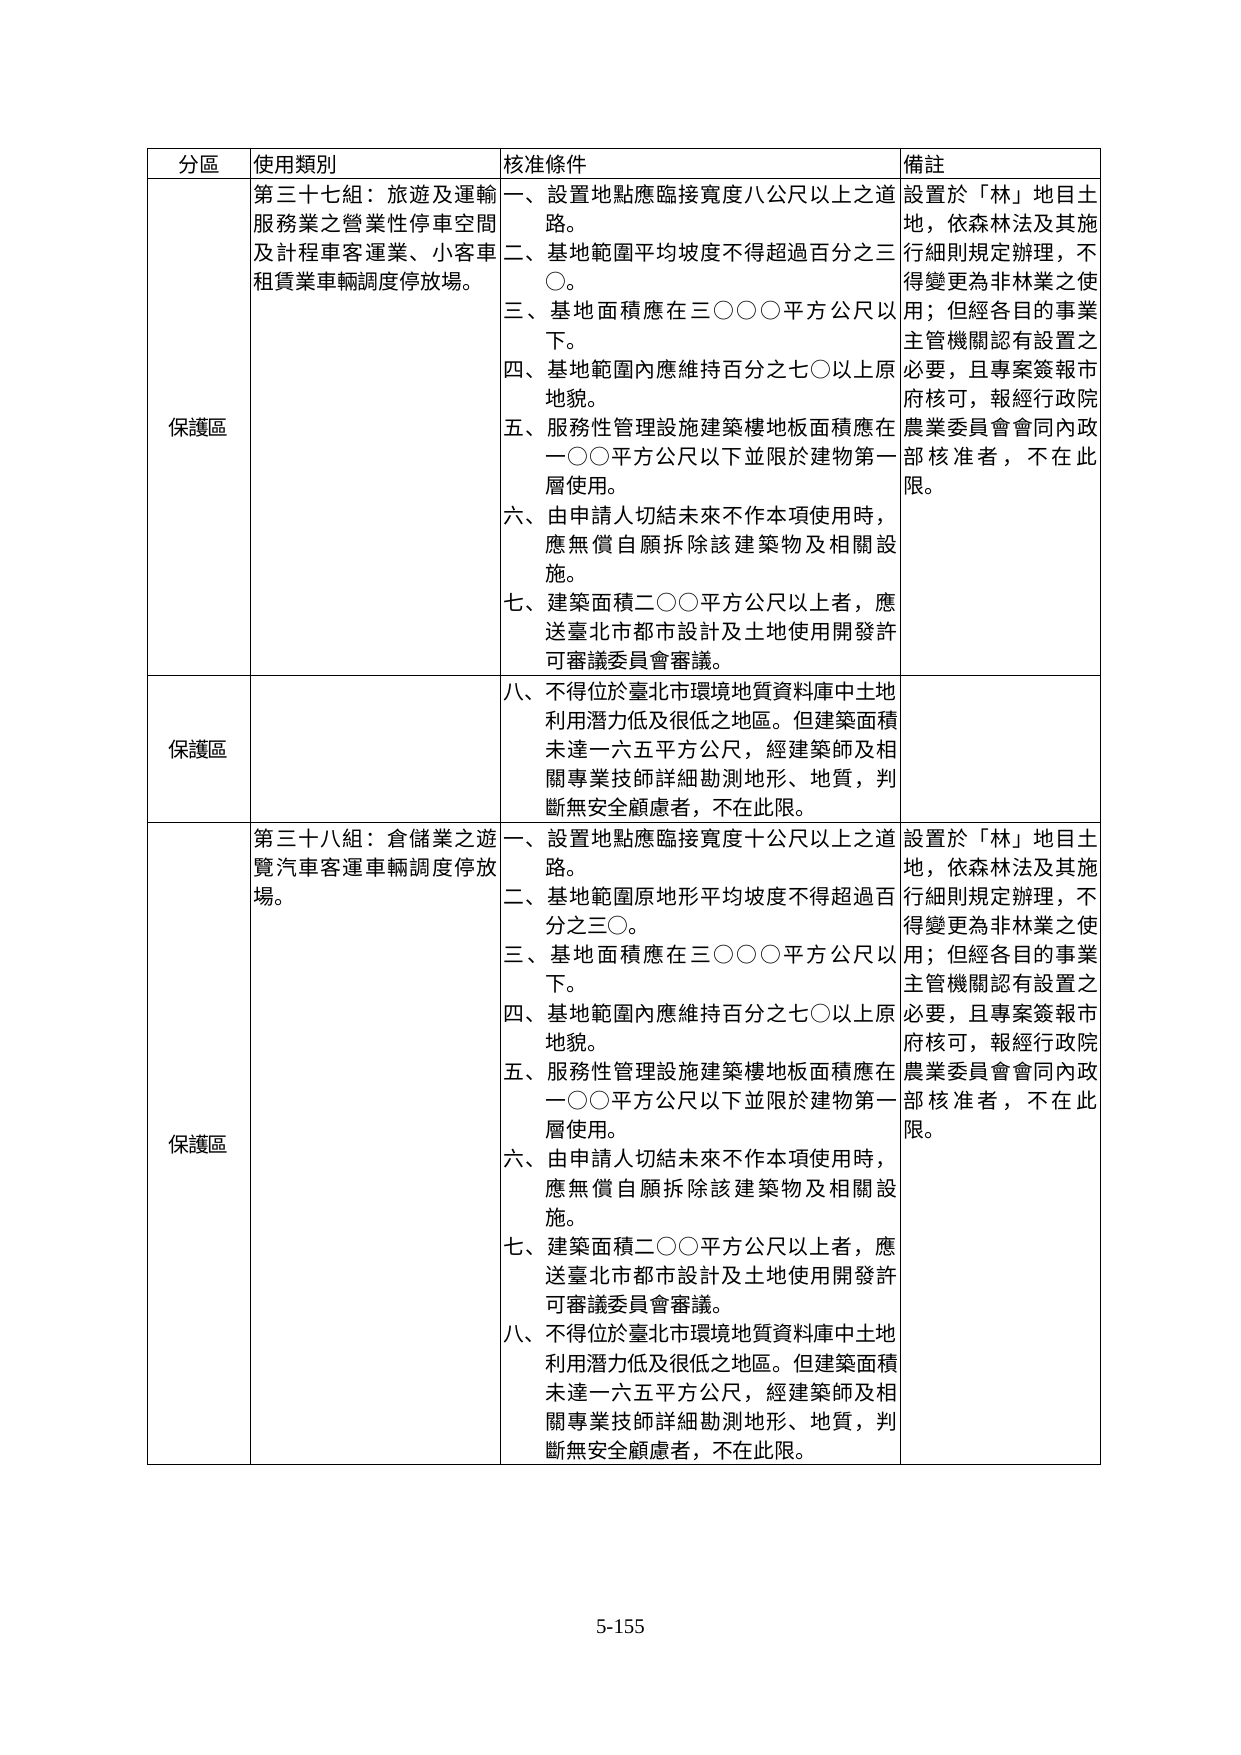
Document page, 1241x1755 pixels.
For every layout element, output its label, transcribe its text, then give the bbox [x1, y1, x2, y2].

table_header 分區 [148, 149, 250, 178]
table_header 核准條件 [501, 149, 900, 178]
table_cell 第三十八組：倉儲業之遊覽汽車客運車輛調度停放場。 [251, 823, 500, 1464]
table_header 備註 [901, 149, 1100, 178]
table_cell 設置於「林」地目土地，依森林法及其施行細則規定辦理，不得變更為非林業之使用；但經各目的事業主管機關認有設置之必要，且專案簽報市府核可，報經行政院農業委員會會同內政部核准者，不在此限。 [901, 823, 1100, 1464]
table_cell 保護區 [148, 823, 250, 1464]
table_header 使用類別 [251, 149, 500, 178]
table_cell [251, 676, 500, 822]
table_cell 保護區 [148, 179, 250, 675]
table_cell 八、不得位於臺北市環境地質資料庫中土地利用潛力低及很低之地區。但建築面積未達一六五平方公尺，經建築師及相關專業技師詳細勘測地形、地質，判斷無安全顧慮者，不在此限。 [501, 676, 900, 822]
table_cell 一、設置地點應臨接寬度八公尺以上之道路。 二、基地範圍平均坡度不得超過百分之三○。 三、基地面積應在三○○○平方公尺以下。 四、基地範圍內應維持百分之七○以上原地貌。 五、服務性管理設施建築樓地板面積應在一○○平方公尺以下並限於建物第一層使用。 六、由申請人切結未來不作本項使用時，應無償自願拆除該建築物及相關設施。 七、建築面積二○○平方公尺以上者，應送臺北市都市設計及土地使用開發許可審議委員會審議。 [501, 179, 900, 675]
table_cell 第三十七組：旅遊及運輸服務業之營業性停車空間及計程車客運業、小客車租賃業車輛調度停放場。 [251, 179, 500, 675]
table_cell 一、設置地點應臨接寬度十公尺以上之道路。 二、基地範圍原地形平均坡度不得超過百分之三○。 三、基地面積應在三○○○平方公尺以下。 四、基地範圍內應維持百分之七○以上原地貌。 五、服務性管理設施建築樓地板面積應在一○○平方公尺以下並限於建物第一層使用。 六、由申請人切結未來不作本項使用時，應無償自願拆除該建築物及相關設施。 七、建築面積二○○平方公尺以上者，應送臺北市都市設計及土地使用開發許可審議委員會審議。 八、不得位於臺北市環境地質資料庫中土地利用潛力低及很低之地區。但建築面積未達一六五平方公尺，經建築師及相關專業技師詳細勘測地形、地質，判斷無安全顧慮者，不在此限。 [501, 823, 900, 1464]
table_cell 保護區 [148, 676, 250, 822]
table_cell 設置於「林」地目土地，依森林法及其施行細則規定辦理，不得變更為非林業之使用；但經各目的事業主管機關認有設置之必要，且專案簽報市府核可，報經行政院農業委員會會同內政部核准者，不在此限。 [901, 179, 1100, 675]
table_cell [901, 676, 1100, 822]
